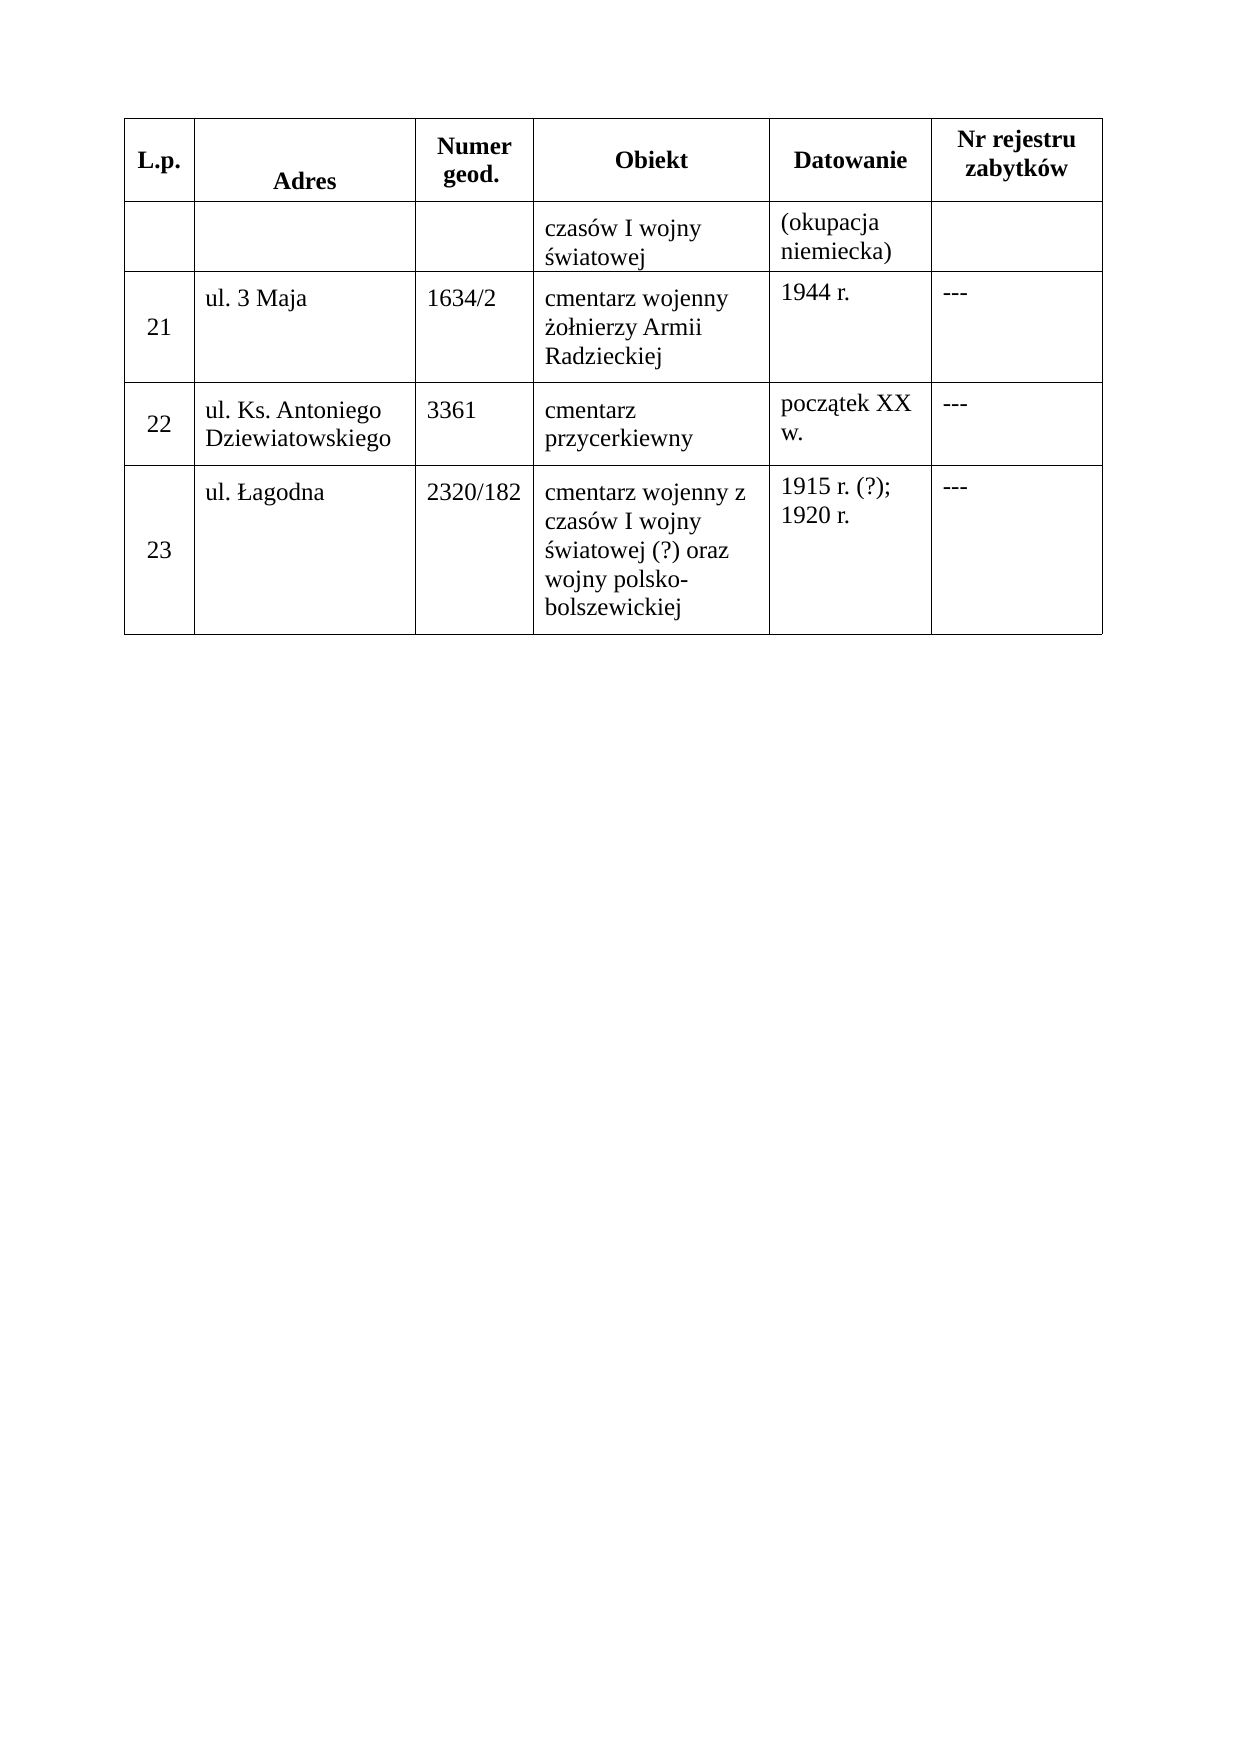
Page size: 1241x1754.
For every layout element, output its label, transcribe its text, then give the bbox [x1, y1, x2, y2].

table_cell ul. 3 Maja [195, 272, 415, 382]
table_cell [125, 202, 194, 271]
table_header Numer geod. [416, 119, 533, 201]
table_cell 1915 r. (?); 1920 r. [770, 466, 931, 634]
table_cell początek XX w. [770, 383, 931, 465]
table_cell --- [932, 272, 1102, 382]
table_cell ul. Łagodna [195, 466, 415, 634]
table_cell 2320/182 [416, 466, 533, 634]
table_cell cmentarz wojenny z czasów I wojny światowej (?) oraz wojny polsko-bolszewickiej [534, 466, 769, 634]
table_cell (okupacja niemiecka) [770, 202, 931, 271]
table_header Nr rejestru zabytków [932, 119, 1102, 201]
table_cell [416, 202, 533, 271]
table_header Datowanie [770, 119, 931, 201]
table_cell cmentarz wojenny żołnierzy Armii Radzieckiej [534, 272, 769, 382]
table_cell ul. Ks. Antoniego Dziewiatowskiego [195, 383, 415, 465]
table_cell 3361 [416, 383, 533, 465]
table_cell 1944 r. [770, 272, 931, 382]
table_cell --- [932, 383, 1102, 465]
table_cell 22 [125, 383, 194, 465]
table_cell 1634/2 [416, 272, 533, 382]
table_cell --- [932, 202, 1102, 271]
table_cell czasów I wojny światowej [534, 202, 769, 271]
table_cell 23 [125, 466, 194, 634]
table_header Adres [195, 119, 415, 201]
table_header Obiekt [534, 119, 769, 201]
table_cell cmentarz przycerkiewny [534, 383, 769, 465]
table_cell [195, 202, 415, 271]
table_cell --- [932, 466, 1102, 634]
table_header L.p. [125, 119, 194, 201]
table_cell 21 [125, 272, 194, 382]
